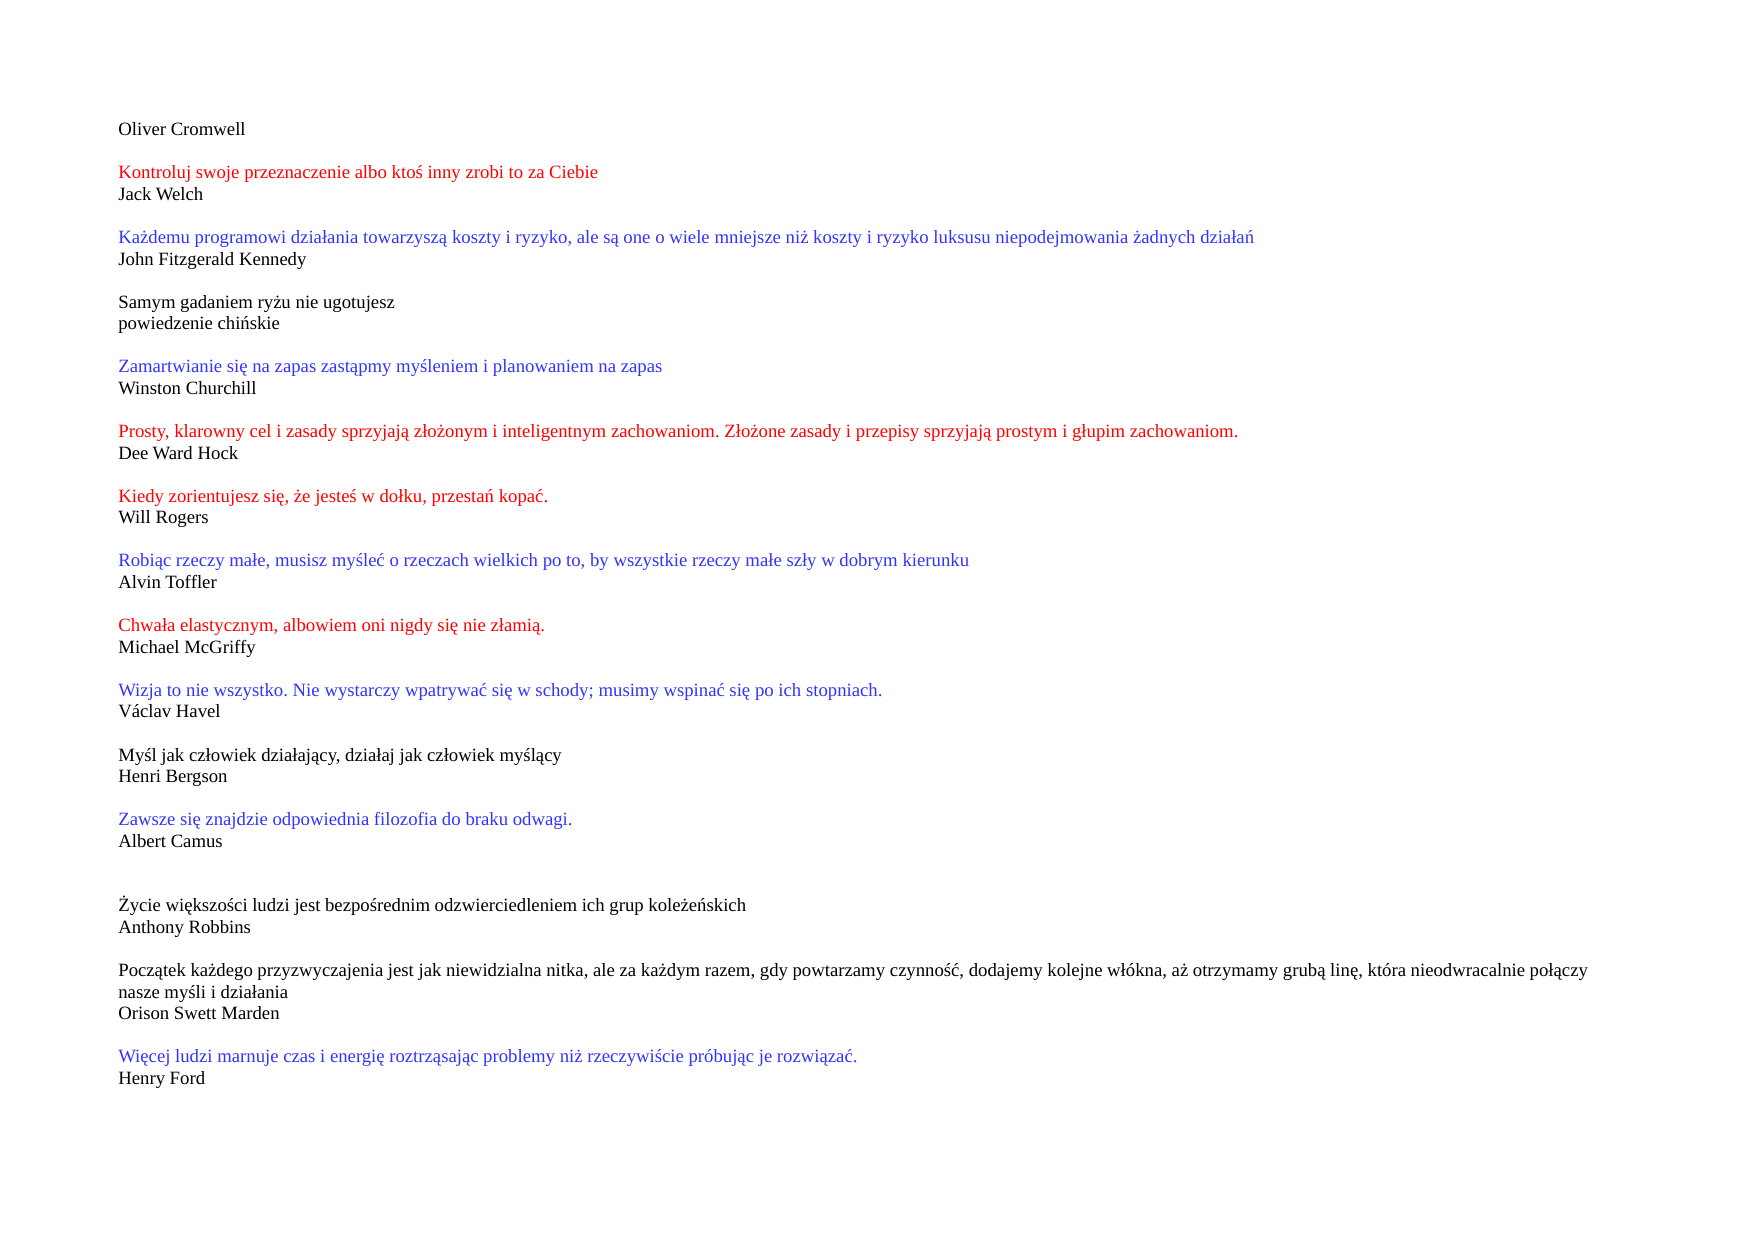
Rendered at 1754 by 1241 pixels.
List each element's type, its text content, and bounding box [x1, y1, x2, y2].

text Samym gadaniem ryżu nie ugotujesz [118, 291, 1636, 312]
text Alvin Toffler [118, 571, 1636, 592]
text Każdemu programowi działania towarzyszą koszty i ryzyko, ale są one o wiele mniejsze niż koszty i ryzyko luksusu niepodejmowania żadnych działań [118, 226, 1636, 247]
text Will Rogers [118, 506, 1636, 528]
text Kiedy zorientujesz się, że jesteś w dołku, przestań kopać. [118, 485, 1636, 506]
text Zawsze się znajdzie odpowiednia filozofia do braku odwagi. [118, 808, 1636, 830]
text Henry Ford [118, 1067, 1636, 1088]
text Václav Havel [118, 700, 1636, 722]
text Winston Churchill [118, 377, 1636, 398]
text Początek każdego przyzwyczajenia jest jak niewidzialna nitka, ale za każdym razem, gdy powtarzamy czynność, dodajemy kolejne włókna, aż otrzymamy grubą linę, która nieodwracalnie połączy nasze myśli i działania [118, 959, 1636, 1002]
text Robiąc rzeczy małe, musisz myśleć o rzeczach wielkich po to, by wszystkie rzeczy małe szły w dobrym kierunku [118, 549, 1636, 571]
text Orison Swett Marden [118, 1002, 1636, 1024]
text Jack Welch [118, 183, 1636, 204]
text Henri Bergson [118, 765, 1636, 787]
text Życie większości ludzi jest bezpośrednim odzwierciedleniem ich grup koleżeńskich [118, 894, 1636, 916]
text Więcej ludzi marnuje czas i energię roztrząsając problemy niż rzeczywiście próbując je rozwiązać. [118, 1045, 1636, 1067]
text Dee Ward Hock [118, 442, 1636, 463]
text Albert Camus [118, 830, 1636, 851]
text Chwała elastycznym, albowiem oni nigdy się nie złamią. [118, 614, 1636, 636]
text powiedzenie chińskie [118, 312, 1636, 334]
text Zamartwianie się na zapas zastąpmy myśleniem i planowaniem na zapas [118, 355, 1636, 377]
text Prosty, klarowny cel i zasady sprzyjają złożonym i inteligentnym zachowaniom. Złożone zasady i przepisy sprzyjają prostym i głupim zachowaniom. [118, 420, 1636, 442]
text Kontroluj swoje przeznaczenie albo ktoś inny zrobi to za Ciebie [118, 161, 1636, 183]
text Wizja to nie wszystko. Nie wystarczy wpatrywać się w schody; musimy wspinać się po ich stopniach. [118, 679, 1636, 700]
text Anthony Robbins [118, 916, 1636, 937]
text Myśl jak człowiek działający, działaj jak człowiek myślący [118, 743, 1636, 765]
text John Fitzgerald Kennedy [118, 247, 1636, 269]
text Oliver Cromwell [118, 118, 1636, 140]
text Michael McGriffy [118, 636, 1636, 657]
